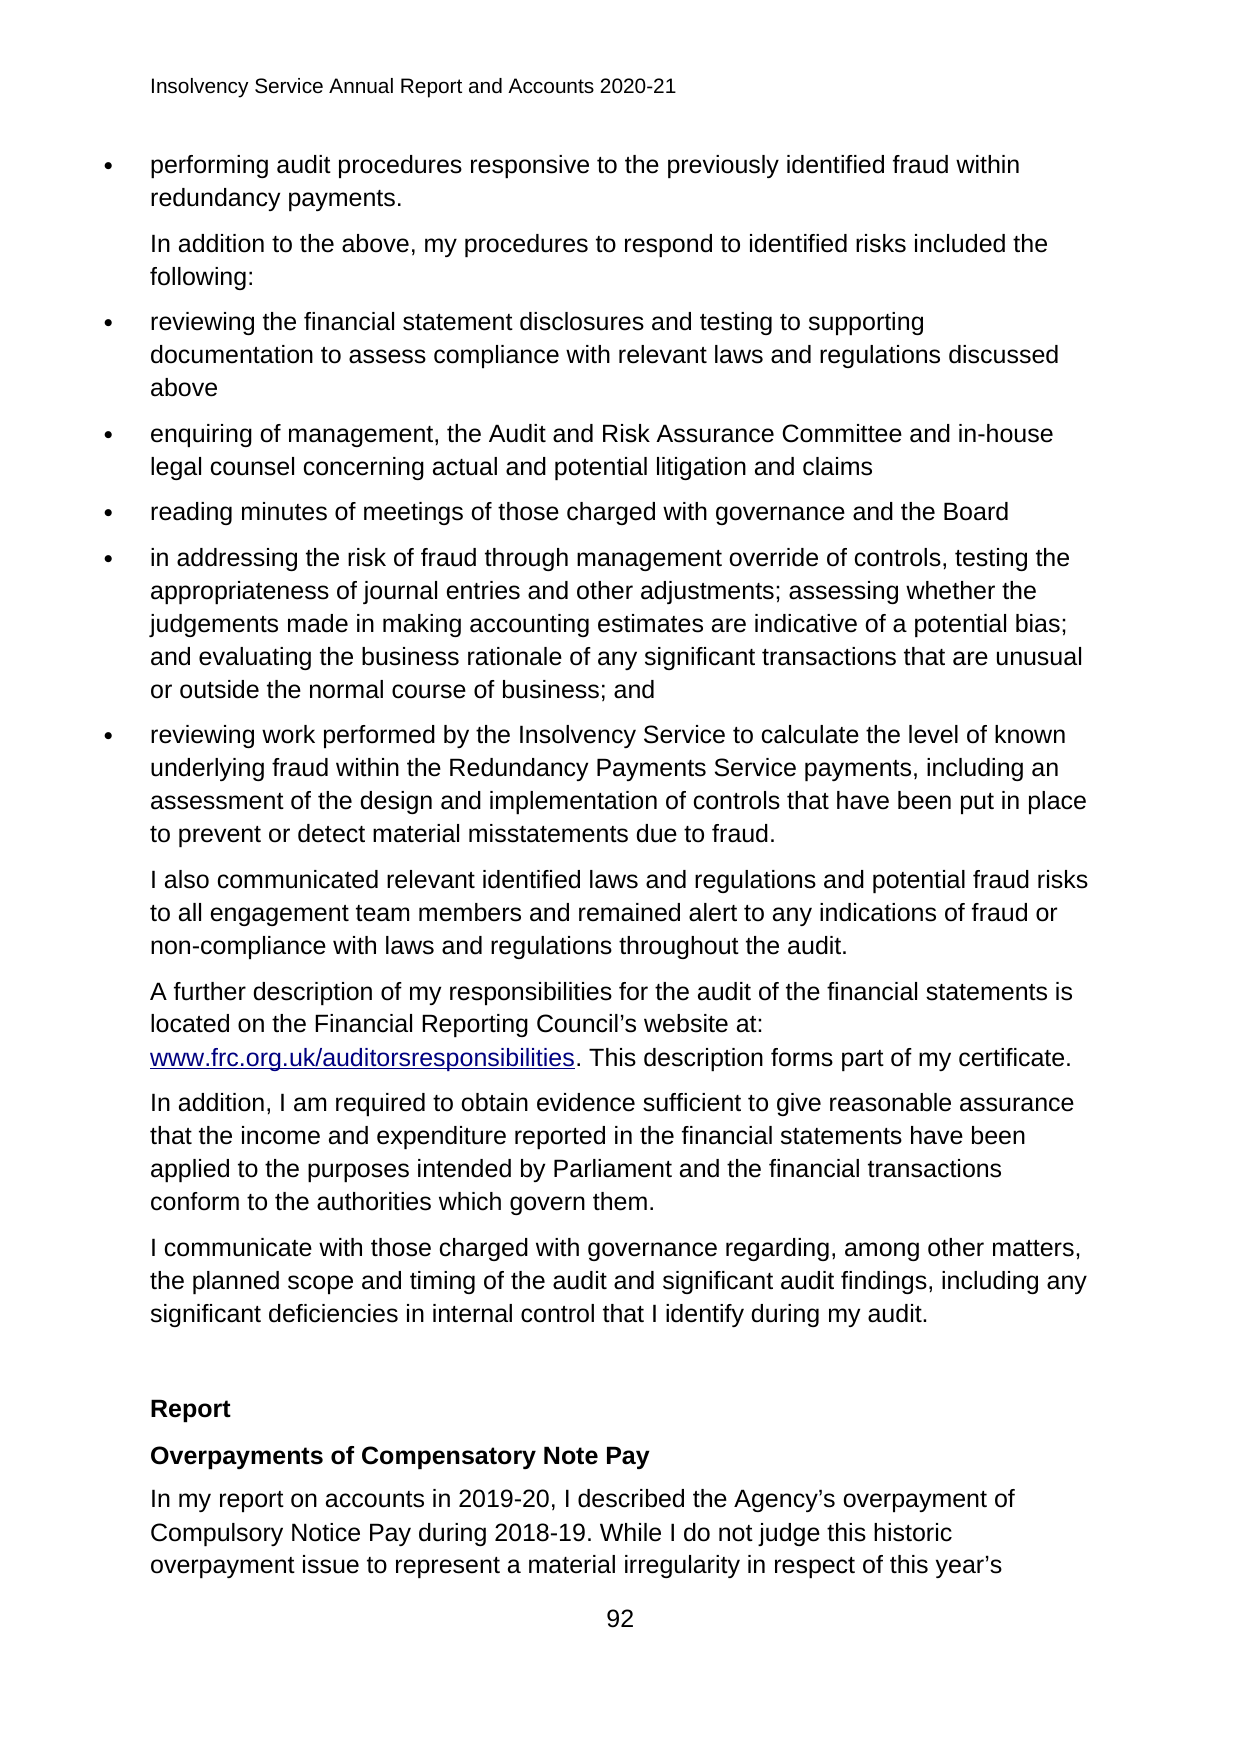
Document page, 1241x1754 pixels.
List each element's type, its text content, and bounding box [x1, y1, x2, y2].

subtitle Report [150, 1394, 1090, 1423]
list reviewing the financial statement disclosures and testing to supporting documentation to assess compliance with relevant laws and regulations discussed above [104, 307, 1090, 402]
text In addition to the above, my procedures to respond to identified risks included the following: [150, 228, 1090, 290]
text In my report on accounts in 2019-20, I described the Agency’s overpayment of Compulsory Notice Pay during 2018-19. While I do not judge this historic overpayment issue to represent a material irregularity in respect of this year’s [150, 1484, 1090, 1579]
list reviewing work performed by the Insolvency Service to calculate the level of known underlying fraud within the Redundancy Payments Service payments, including an assessment of the design and implementation of controls that have been put in place to prevent or detect material misstatements due to fraud. [104, 720, 1090, 848]
text I also communicated relevant identified laws and regulations and potential fraud risks to all engagement team members and remained alert to any indications of fraud or non-compliance with laws and regulations throughout the audit. [150, 865, 1090, 960]
text I communicate with those charged with governance regarding, among other matters, the planned scope and timing of the audit and significant audit findings, including any significant deficiencies in internal control that I identify during my audit. [150, 1233, 1090, 1327]
text In addition, I am required to obtain evidence sufficient to give reasonable assurance that the income and expenditure reported in the financial statements have been applied to the purposes intended by Parliament and the financial transactions conform to the authorities which govern them. [150, 1088, 1090, 1216]
list in addressing the risk of fraud through management override of controls, testing the appropriateness of journal entries and other adjustments; assessing whether the judgements made in making accounting estimates are indicative of a potential bias; and evaluating the business rationale of any significant transactions that are unusual or outside the normal course of business; and [104, 543, 1090, 703]
list reading minutes of meetings of those charged with governance and the Board [104, 497, 1090, 526]
list performing audit procedures responsive to the previously identified fraud within redundancy payments. [104, 150, 1090, 212]
list enquiring of management, the Audit and Risk Assurance Committee and in-house legal counsel concerning actual and potential litigation and claims [104, 419, 1090, 480]
text A further description of my responsibilities for the audit of the financial statements is located on the Financial Reporting Council’s website at: www.frc.org.uk/auditorsresponsibilities. This description forms part of my certificate. [150, 976, 1090, 1071]
subtitle Overpayments of Compensatory Note Pay [150, 1441, 1090, 1470]
